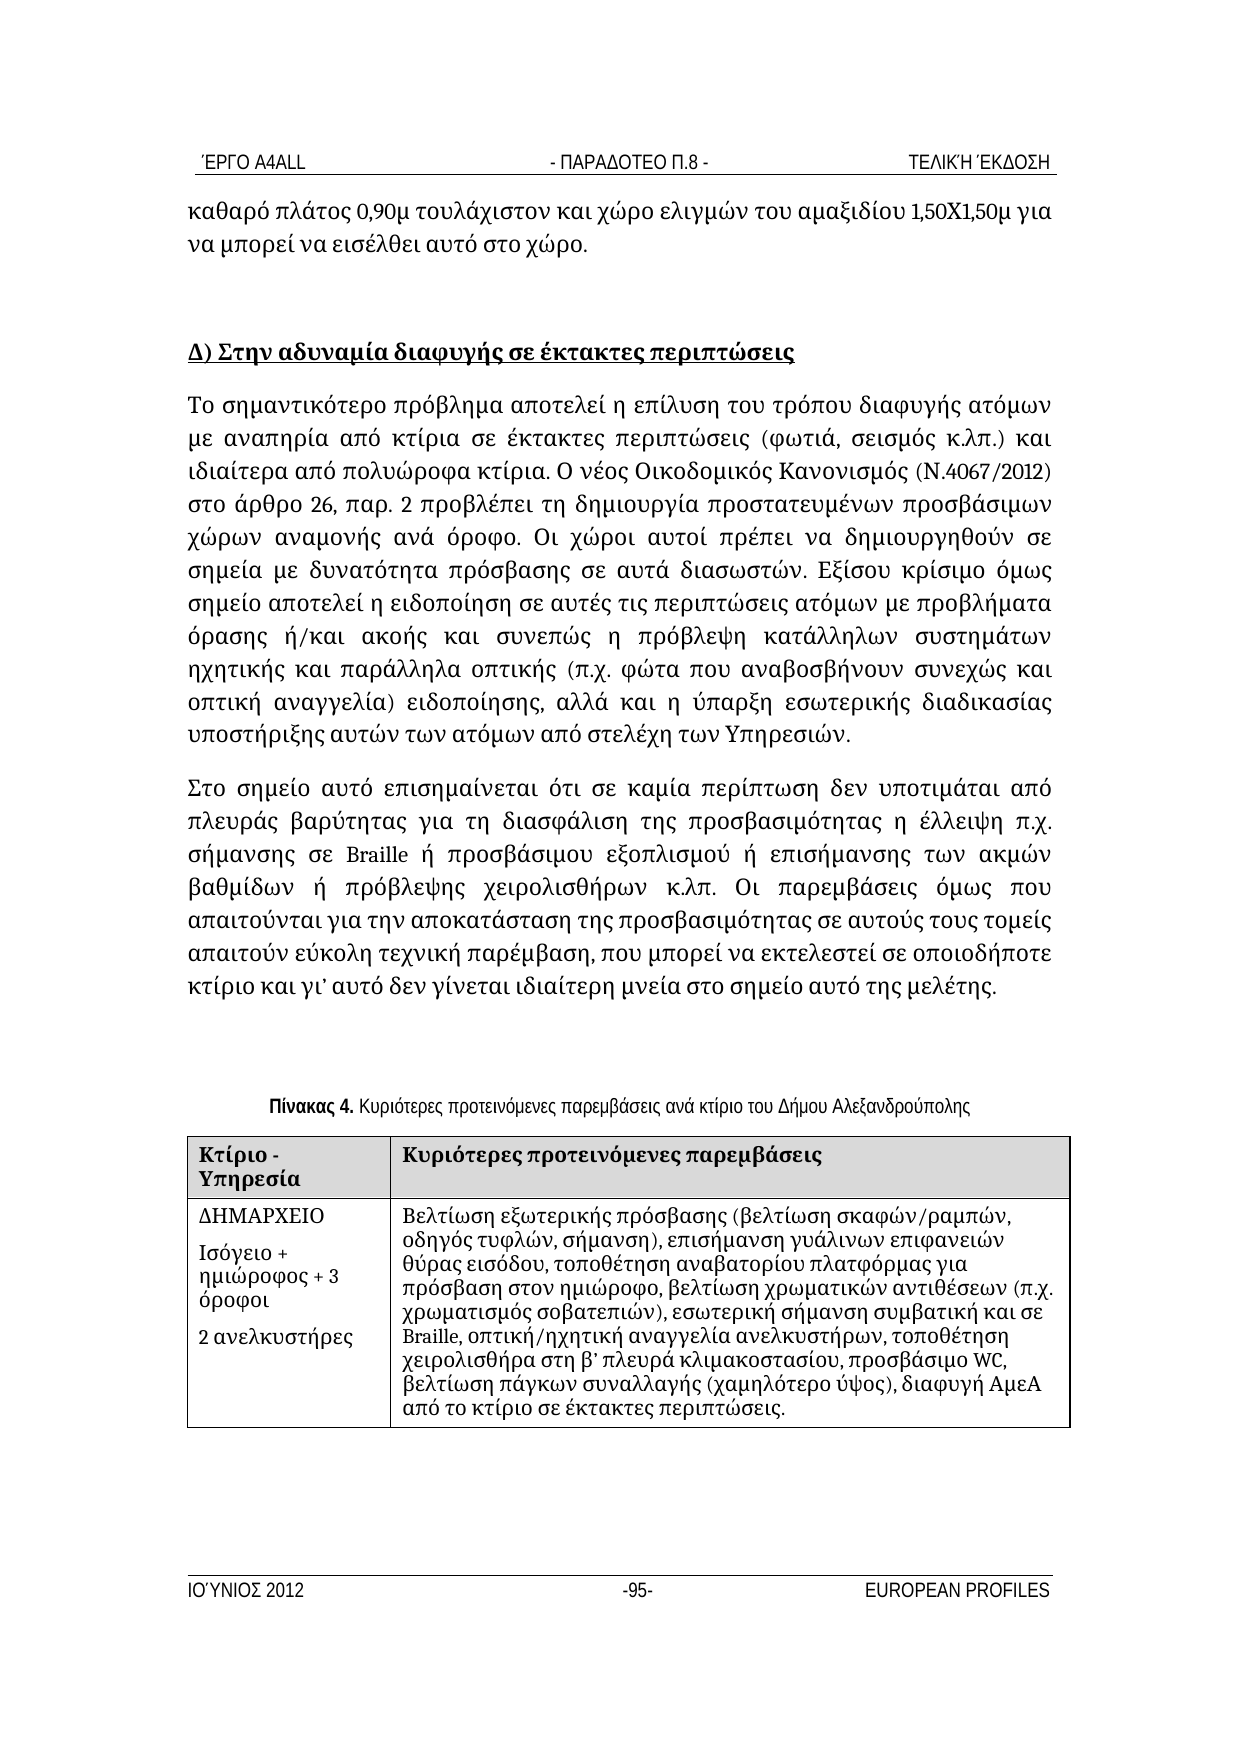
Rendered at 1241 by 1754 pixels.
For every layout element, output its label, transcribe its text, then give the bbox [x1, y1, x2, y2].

text Δ) Στην αδυναμία διαφυγής σε έκτακτες περιπτώσεις [187, 339, 1053, 366]
text καθαρό πλάτος 0,90μ τουλάχιστον και χώρο ελιγμών του αμαξιδίου 1,50Χ1,50μ για να μπορεί να εισέλθει αυτό στο χώρο. [187, 199, 1053, 258]
text Το σημαντικότερο πρόβλημα αποτελεί η επίλυση του τρόπου διαφυγής ατόμων με αναπηρία από κτίρια σε έκτακτες περιπτώσεις (φωτιά, σεισμός κ.λπ.) και ιδιαίτερα από πολυώροφα κτίρια. Ο νέος Οικοδομικός Κανονισμός (Ν.4067/2012) στο άρθρο 26, παρ. 2 προβλέπει τη δημιουργία προστατευμένων προσβάσιμων χώρων αναμονής ανά όροφο. Οι χώροι αυτοί πρέπει να δημιουργηθούν σε σημεία με δυνατότητα πρόσβασης σε αυτά διασωστών. Εξίσου κρίσιμο όμως σημείο αποτελεί η ειδοποίηση σε αυτές τις περιπτώσεις ατόμων με προβλήματα όρασης ή/και ακοής και συνεπώς η πρόβλεψη κατάλληλων συστημάτων ηχητικής και παράλληλα οπτικής (π.χ. φώτα που αναβοσβήνουν συνεχώς και οπτική αναγγελία) ειδοποίησης, αλλά και η ύπαρξη εσωτερικής διαδικασίας υποστήριξης αυτών των ατόμων από στελέχη των Υπηρεσιών. [187, 393, 1053, 749]
table_header Κτίριο - Υπηρεσία [188, 1137, 390, 1197]
table_cell Βελτίωση εξωτερικής πρόσβασης (βελτίωση σκαφών/ραμπών, οδηγός τυφλών, σήμανση), επισήμανση γυάλινων επιφανειών θύρας εισόδου, τοποθέτηση αναβατορίου πλατφόρμας για πρόσβαση στον ημιώροφο, βελτίωση χρωματικών αντιθέσεων (π.χ. χρωματισμός σοβατεπιών), εσωτερική σήμανση συμβατική και σε Braille, οπτική/ηχητική αναγγελία ανελκυστήρων, τοποθέτηση χειρολισθήρα στη β’ πλευρά κλιμακοστασίου, προσβάσιμο WC, βελτίωση πάγκων συναλλαγής (χαμηλότερο ύψος), διαφυγή ΑμεΑ από το κτίριο σε έκτακτες περιπτώσεις. [391, 1199, 1069, 1427]
table_header Κυριότερες προτεινόμενες παρεμβάσεις [391, 1137, 1069, 1197]
table_cell ΔΗΜΑΡΧΕΙΟ Ισόγειο + ημιώροφος + 3 όροφοι 2 ανελκυστήρες [188, 1199, 390, 1427]
text Στο σημείο αυτό επισημαίνεται ότι σε καμία περίπτωση δεν υποτιμάται από πλευράς βαρύτητας για τη διασφάλιση της προσβασιμότητας η έλλειψη π.χ. σήμανσης σε Braille ή προσβάσιμου εξοπλισμού ή επισήμανσης των ακμών βαθμίδων ή πρόβλεψης χειρολισθήρων κ.λπ. Οι παρεμβάσεις όμως που απαιτούνται για την αποκατάσταση της προσβασιμότητας σε αυτούς τους τομείς απαιτούν εύκολη τεχνική παρέμβαση, που μπορεί να εκτελεστεί σε οποιοδήποτε κτίριο και γι’ αυτό δεν γίνεται ιδιαίτερη μνεία στο σημείο αυτό της μελέτης. [187, 776, 1053, 1000]
text Πίνακας 4. Κυριότερες προτεινόμενες παρεμβάσεις ανά κτίριο του Δήμου Αλεξανδρούπολης [187, 1093, 1053, 1117]
